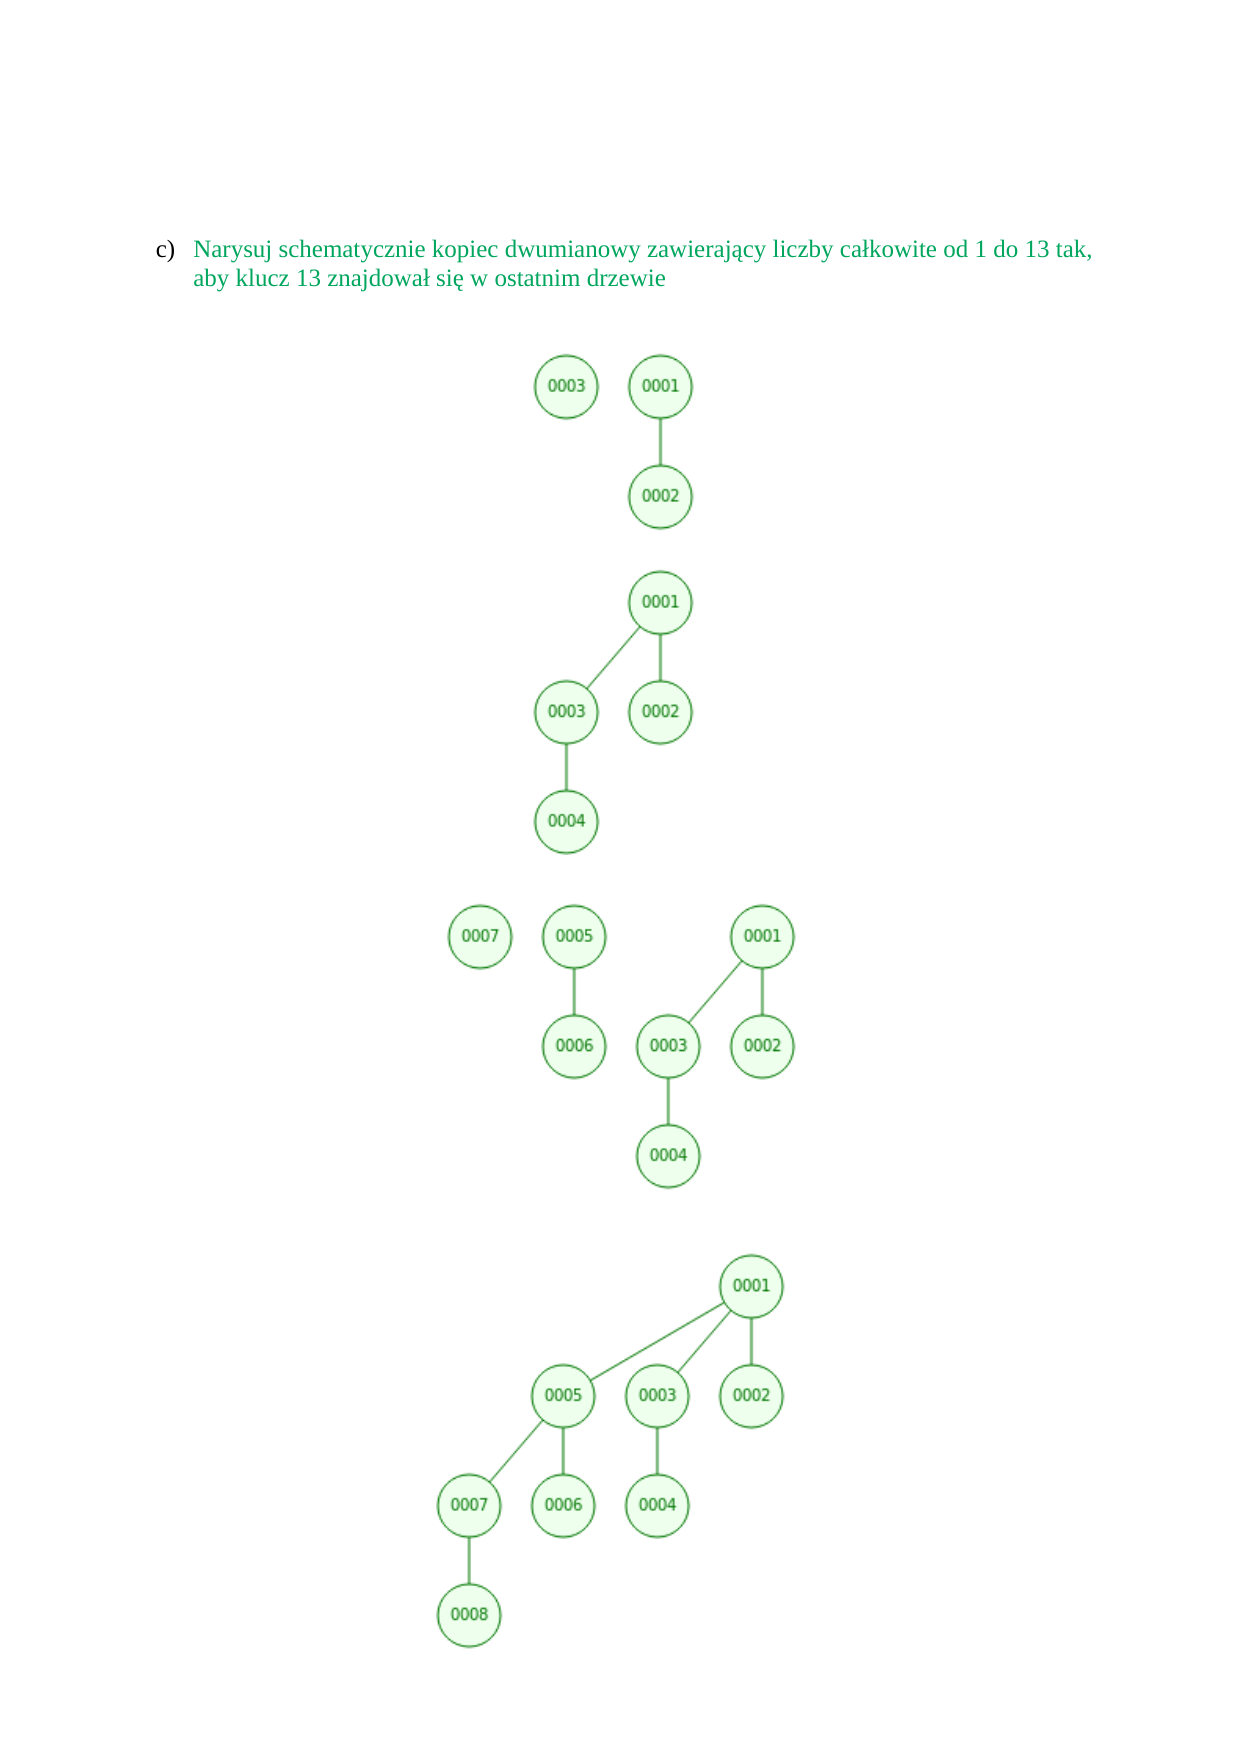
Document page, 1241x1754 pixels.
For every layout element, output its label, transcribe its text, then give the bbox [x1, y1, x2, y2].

picture [424, 1240, 816, 1658]
picture [526, 550, 714, 866]
picture [435, 895, 805, 1216]
list Narysuj schematycznie kopiec dwumianowy zawierający liczby całkowite od 1 do 13 tak, aby klucz 13 znajdował się w ostatnim drzewie [156, 234, 1122, 291]
picture [529, 348, 711, 538]
